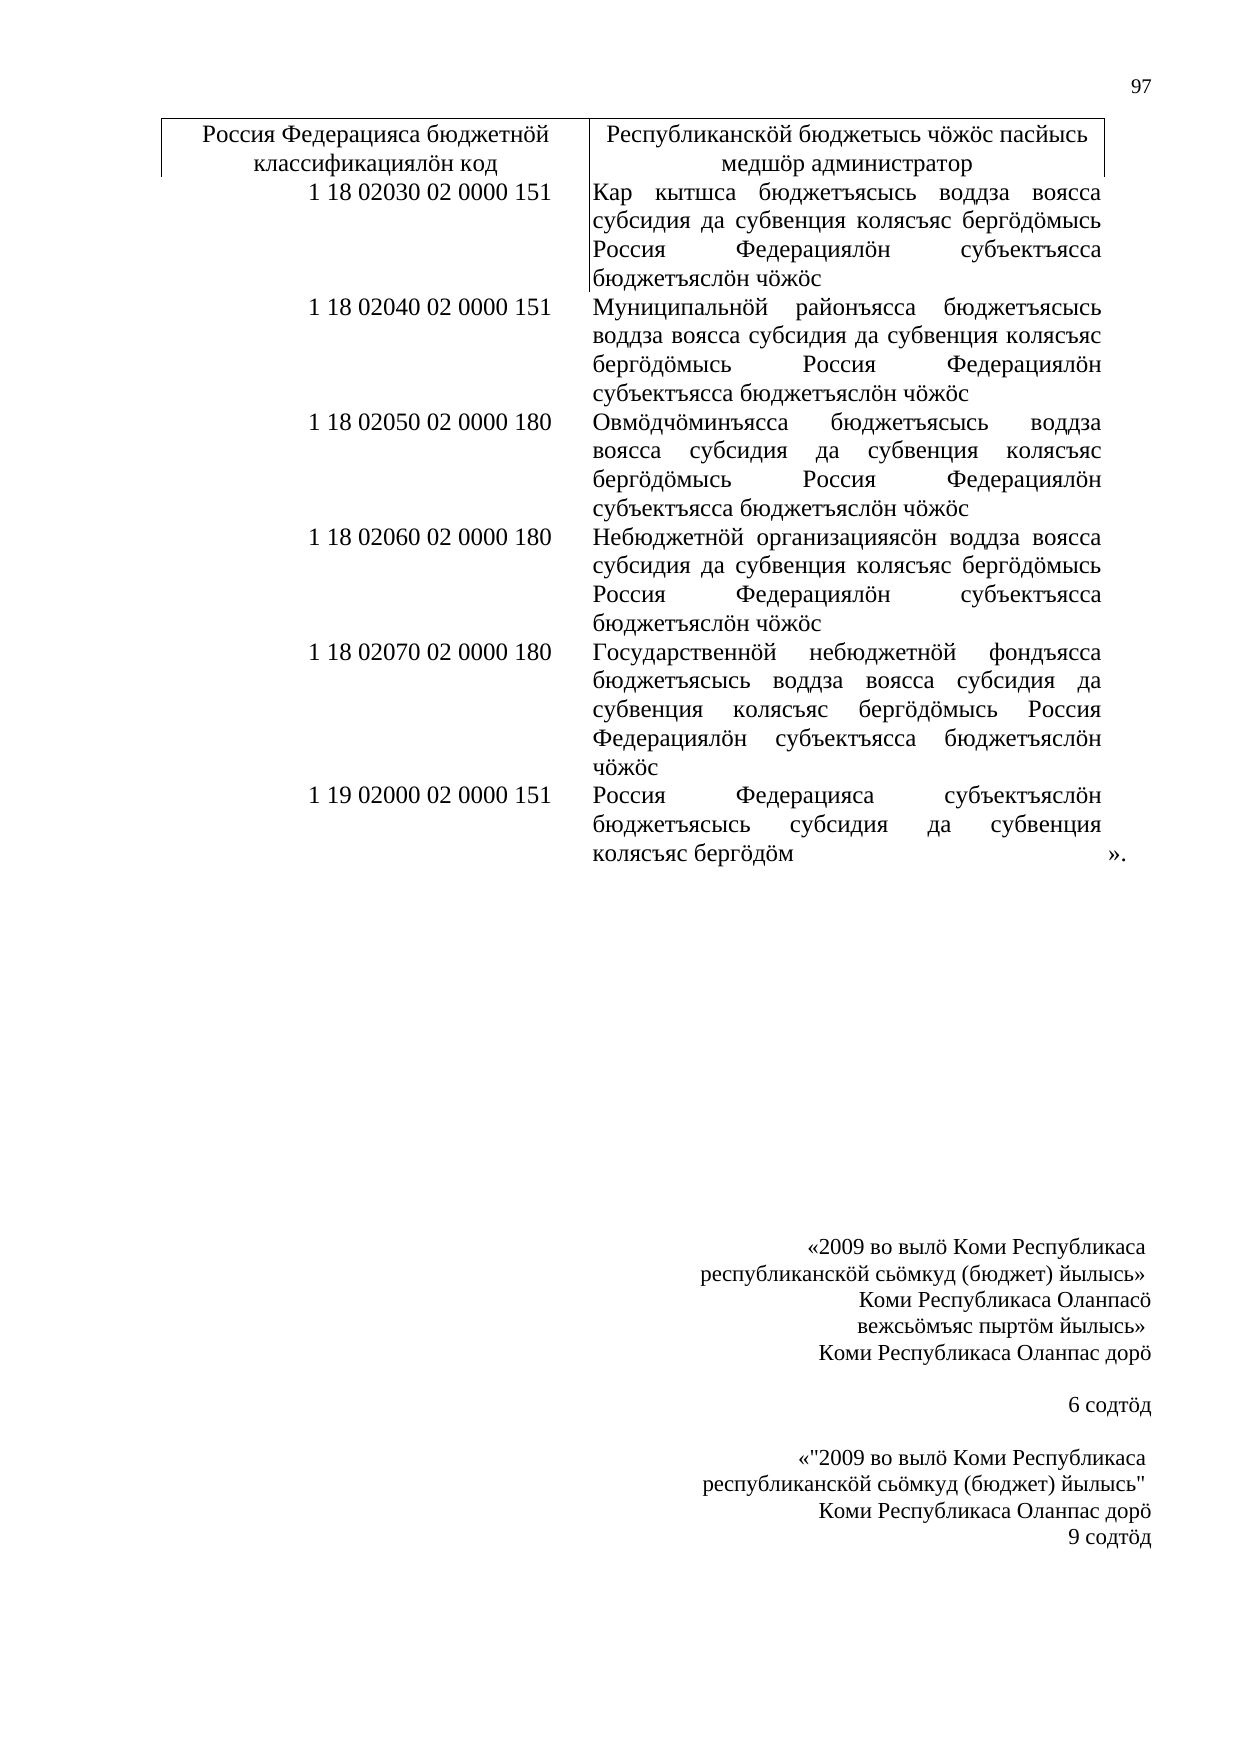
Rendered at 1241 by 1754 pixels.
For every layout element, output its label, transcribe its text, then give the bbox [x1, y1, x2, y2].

table_cell 1 19 02000 02 0000 151 [270, 780, 589, 867]
table_cell [162, 292, 270, 407]
table_cell [1105, 292, 1161, 407]
table_cell 1 18 02030 02 0000 151 [270, 177, 589, 292]
table_cell [1105, 637, 1161, 780]
text «"2009 во вылö Коми Республикаса [177, 1444, 1152, 1470]
table_cell [162, 637, 270, 780]
table_cell Россия Федерацияса субъектъяслöн бюджетъясысь субсидия да субвенция колясъяс бергöдöм [589, 780, 1105, 867]
text вежсьöмъяс пыртöм йылысь» [177, 1312, 1152, 1339]
table_cell [162, 177, 270, 292]
text Коми Республикаса Оланпасö [177, 1286, 1152, 1312]
table_cell 1 18 02040 02 0000 151 [270, 292, 589, 407]
text республиканскöй сьöмкуд (бюджет) йылысь" [177, 1470, 1152, 1497]
table_cell ». [1105, 780, 1161, 867]
table_cell Небюджетнöй организацияясöн воддза воясса субсидия да субвенция колясъяс бергöдöмысь Россия Федерациялöн субъектъясса бюджетъяслöн чöжöс [589, 522, 1105, 637]
table_cell [1105, 522, 1161, 637]
text «2009 во вылö Коми Республикаса [177, 1233, 1152, 1259]
table_header [1105, 118, 1161, 177]
table_cell [162, 407, 270, 522]
text 9 содтöд [177, 1523, 1152, 1549]
table_cell Кар кытшса бюджетъясысь воддза воясса субсидия да субвенция колясъяс бергöдöмысь Россия Федерациялöн субъектъясса бюджетъяслöн чöжöс [590, 177, 1105, 292]
table_cell Муниципальнöй районъясса бюджетъясысь воддза воясса субсидия да субвенция колясъяс бергöдöмысь Россия Федерациялöн субъектъясса бюджетъяслöн чöжöс [589, 292, 1105, 407]
table_cell [162, 780, 270, 867]
table_cell 1 18 02060 02 0000 180 [270, 522, 589, 637]
table_cell 1 18 02070 02 0000 180 [270, 637, 589, 780]
table_cell Овмöдчöминъясса бюджетъясысь воддза воясса субсидия да субвенция колясъяс бергöдöмысь Россия Федерациялöн субъектъясса бюджетъяслöн чöжöс [589, 407, 1105, 522]
text Коми Республикаса Оланпас дорö [177, 1339, 1152, 1365]
table_header Россия Федерацияса бюджетнöй классификациялöн код [162, 119, 589, 177]
table_header Республиканскöй бюджетысь чöжöс пасйысь медшöр администратор [590, 119, 1104, 177]
table_cell [1105, 407, 1161, 522]
table_cell [1105, 177, 1161, 292]
text 6 содтöд [177, 1391, 1152, 1418]
table_cell 1 18 02050 02 0000 180 [270, 407, 589, 522]
table_cell [162, 522, 270, 637]
text Коми Республикаса Оланпас дорö [177, 1497, 1152, 1523]
table_cell Государственнöй небюджетнöй фондъясса бюджетъясысь воддза воясса субсидия да субвенция колясъяс бергöдöмысь Россия Федерациялöн субъектъясса бюджетъяслöн чöжöс [589, 637, 1105, 780]
text республиканскöй сьöмкуд (бюджет) йылысь» [177, 1259, 1152, 1286]
